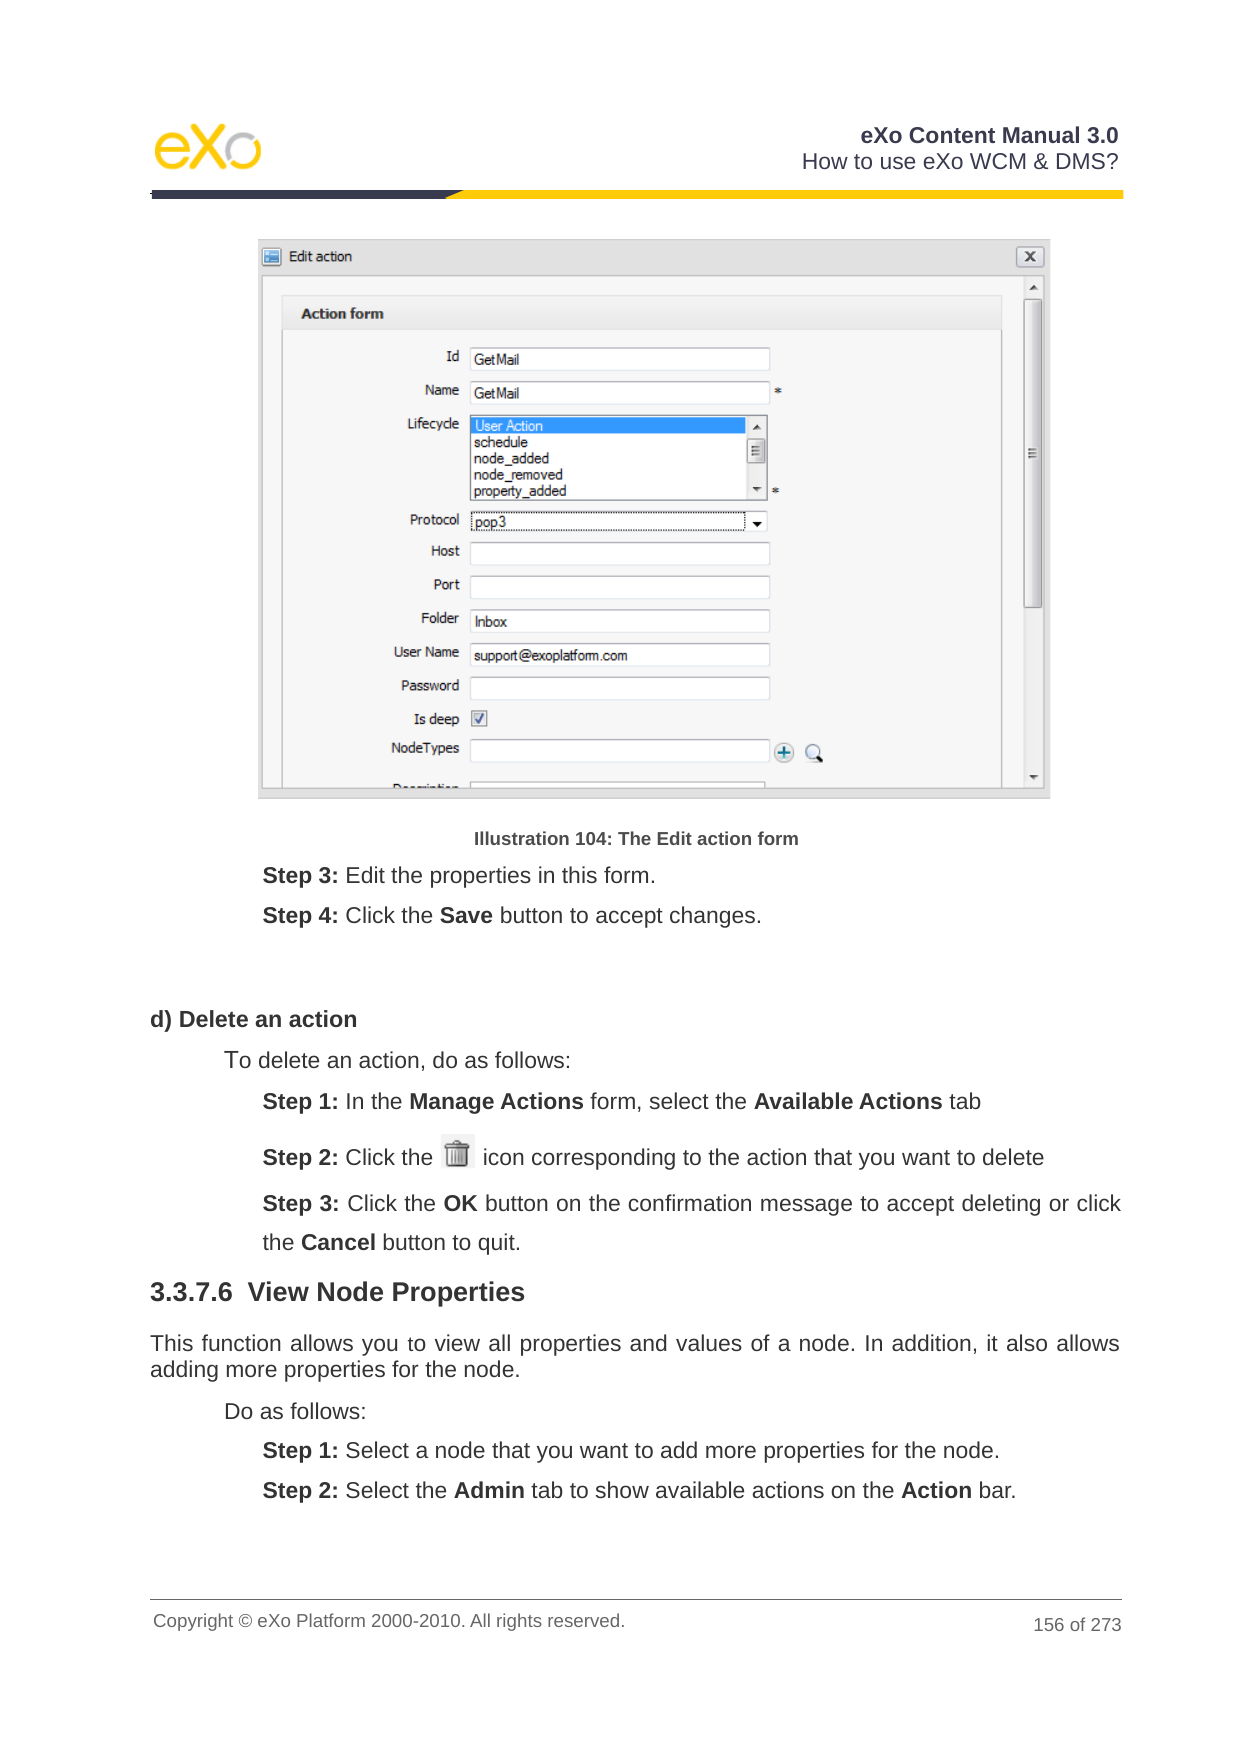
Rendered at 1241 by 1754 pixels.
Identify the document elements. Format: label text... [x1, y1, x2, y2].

list Step 1: Select a node that you want to add more properties for the node. [225, 1437, 1122, 1463]
text To delete an action, do as follows: [150, 1045, 1122, 1073]
list Illustration 104: The Edit action form [231, 799, 1042, 849]
list Step 2: Click theicon corresponding to the action that you want to delete [225, 1127, 1122, 1177]
picture [440, 1134, 475, 1170]
list Step 3: Click the OK button on the confirmation message to accept deleting or click the Cancel button to quit. [225, 1190, 1122, 1256]
picture [155, 123, 262, 170]
list Step 1: In the Manage Actions form, select the Available Actions tab [225, 1088, 1122, 1114]
text Do as follows: [224, 1398, 1122, 1424]
list Step 3: Edit the properties in this form. [225, 223, 1122, 889]
list Step 4: Click the Save button to accept changes. [225, 902, 1122, 928]
picture [258, 239, 1051, 799]
list Step 2: Select the Admin tab to show available actions on the Action bar. [225, 1477, 1122, 1503]
text This function allows you to view all properties and values of a node. In addition, it also allows adding more properties for the node. [150, 1330, 1122, 1383]
subtitle Delete an action [150, 1006, 1122, 1032]
subtitle View Node Properties [150, 1276, 1122, 1307]
picture [151, 190, 1124, 199]
